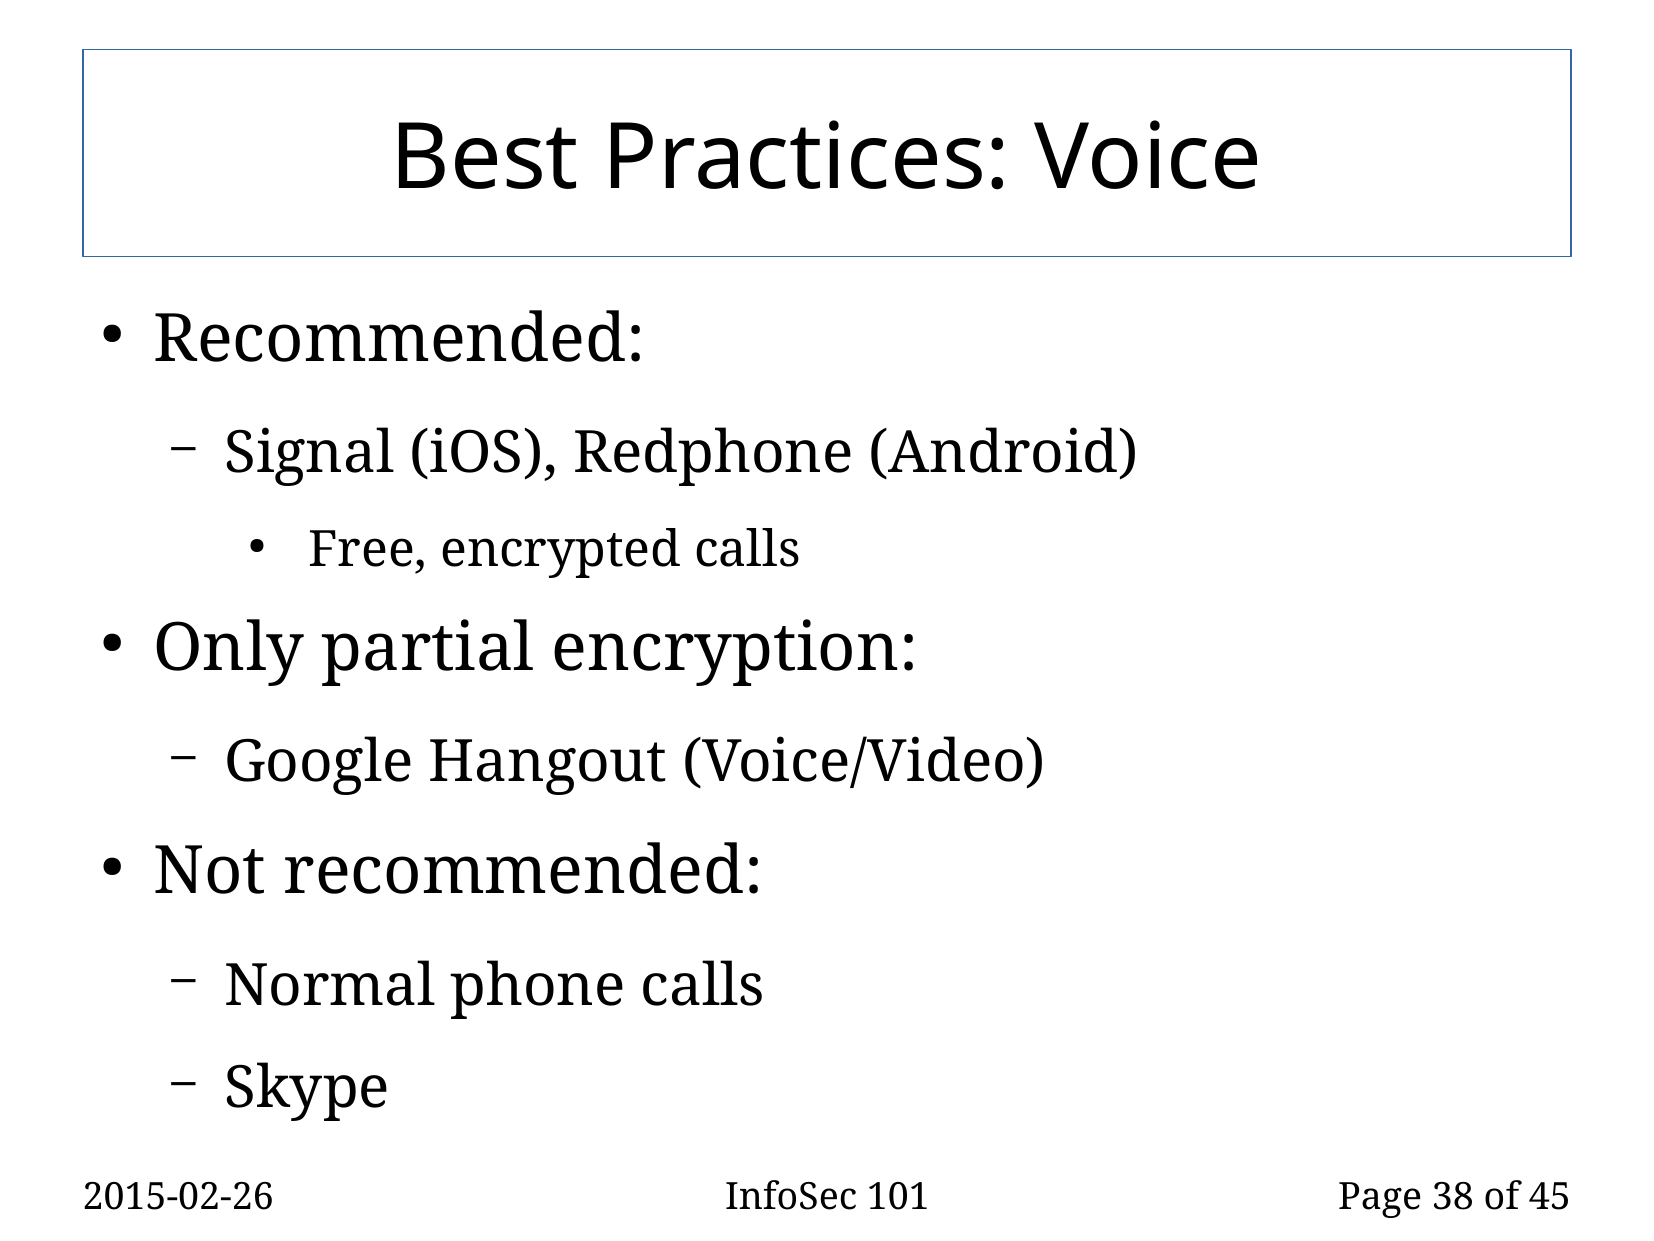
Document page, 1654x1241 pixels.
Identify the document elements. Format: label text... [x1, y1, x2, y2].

list Recommended: Signal (iOS), Redphone (Android) Free, encrypted calls Only partial encryption: Google Hangout (Voice/Video) Not recommended: Normal phone calls Skype [82, 290, 1571, 1126]
title Best Practices: Voice [82, 49, 1571, 257]
